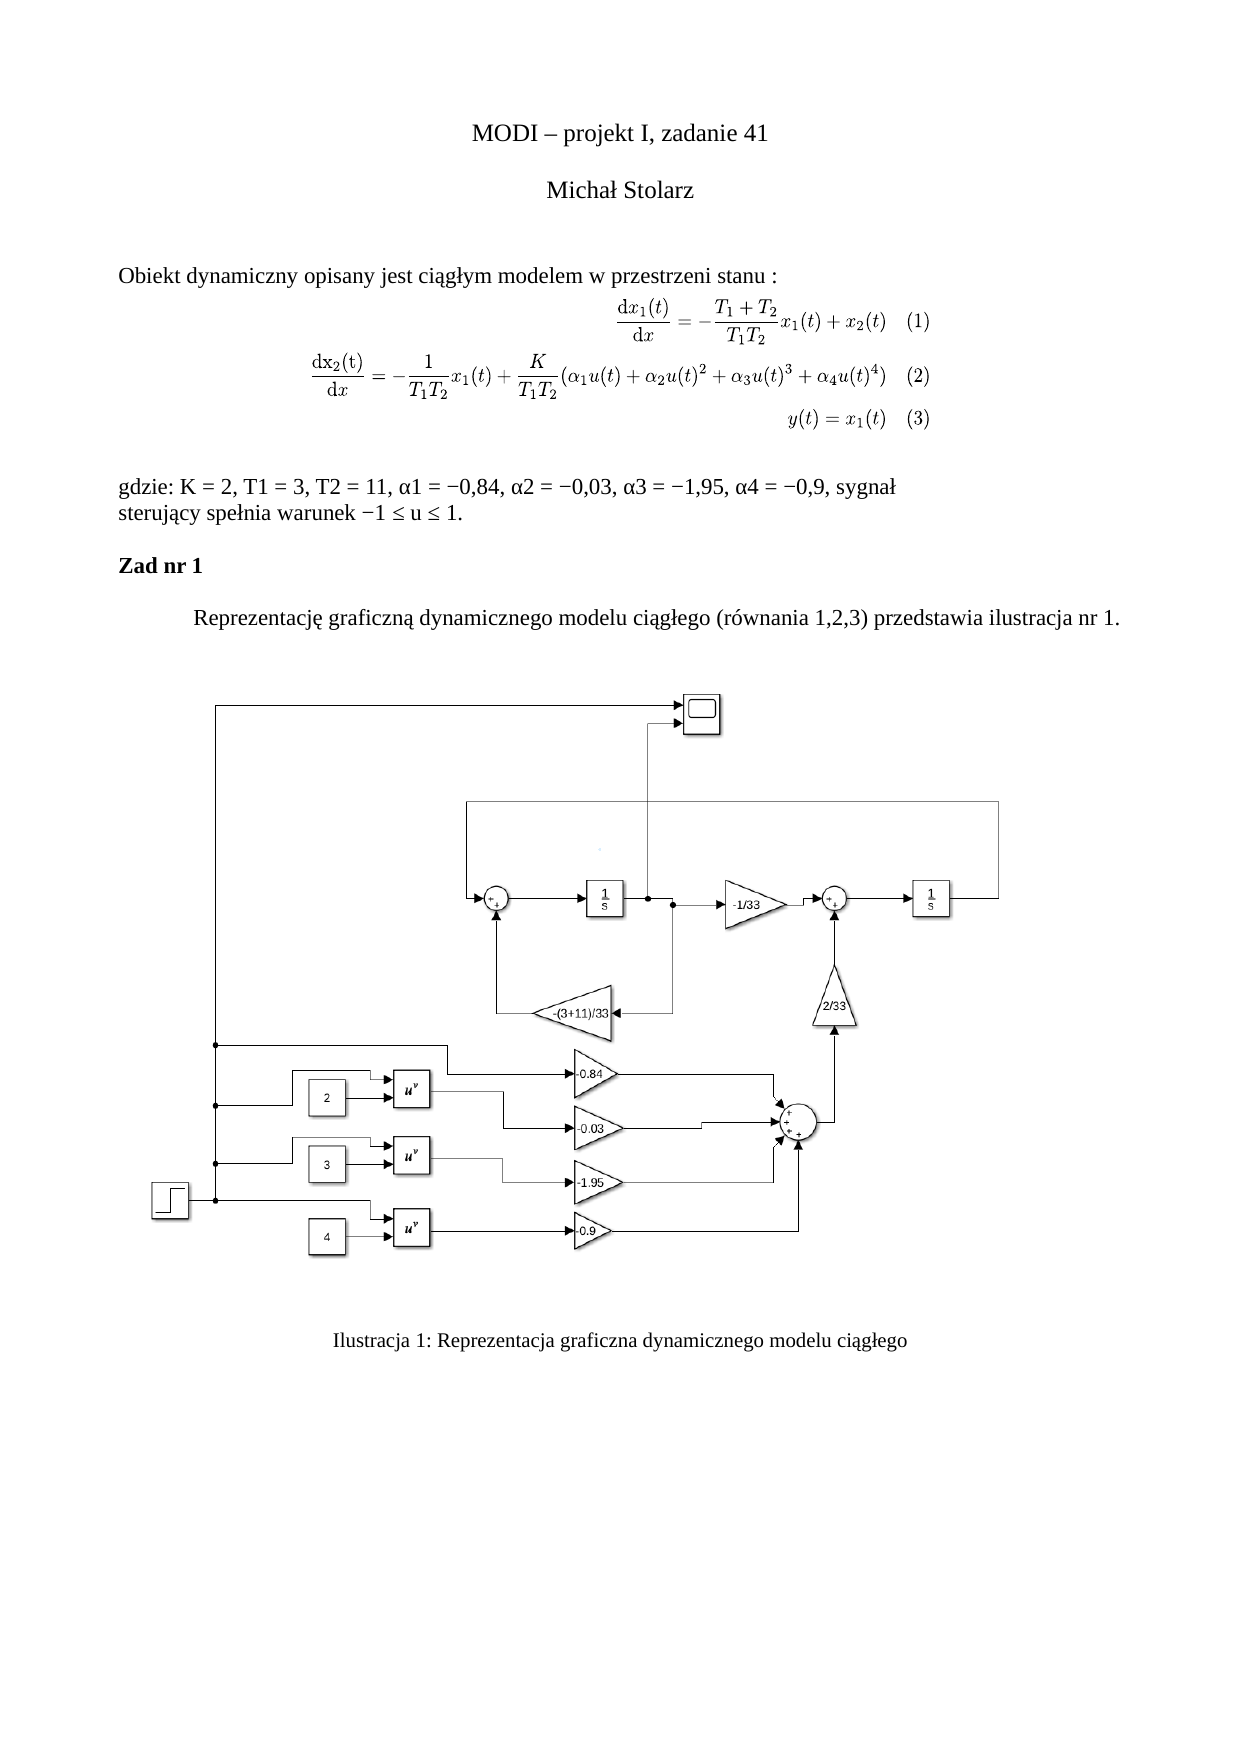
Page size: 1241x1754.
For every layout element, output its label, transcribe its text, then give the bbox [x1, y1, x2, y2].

picture [118, 662, 1123, 1328]
text sterujący spełnia warunek −1 ≤ u ≤ 1. [118, 499, 1122, 525]
text gdzie: K = 2, T1 = 3, T2 = 11, α1 = −0,84, α2 = −0,03, α3 = −1,95, α4 = −0,9, sygnał [118, 473, 1122, 499]
text Michał Stolarz [118, 176, 1122, 204]
text Ilustracja 1: Reprezentacja graficzna dynamicznego modelu ciągłego [118, 1328, 1122, 1352]
text Reprezentację graficzną dynamicznego modelu ciągłego (równania 1,2,3) przedstawia ilustracja nr 1. [118, 604, 1122, 631]
text MODI – projekt I, zadanie 41 [118, 118, 1122, 147]
text Obiekt dynamiczny opisany jest ciągłym modelem w przestrzeni stanu : [118, 262, 1122, 288]
text Zad nr 1 [118, 552, 1122, 578]
